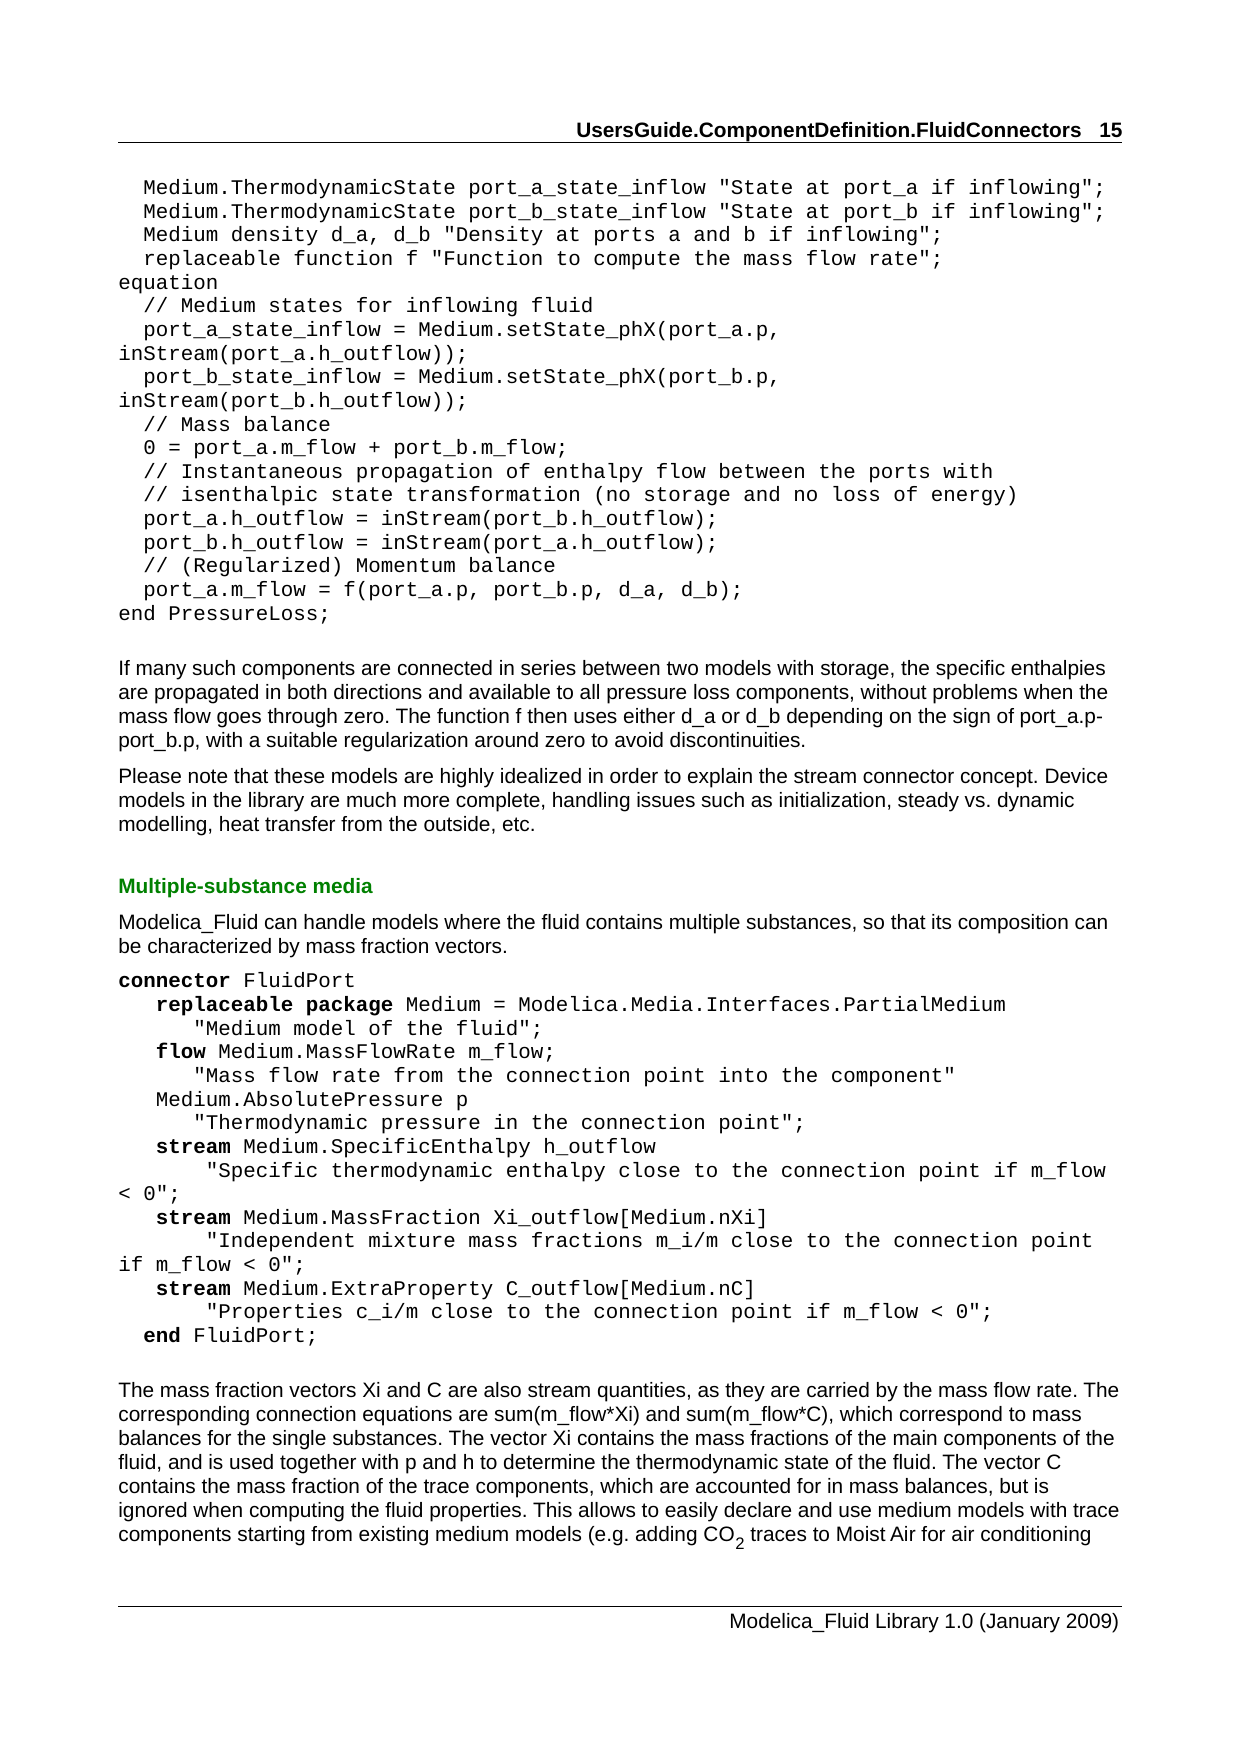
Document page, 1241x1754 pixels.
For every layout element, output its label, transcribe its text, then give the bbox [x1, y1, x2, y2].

text connector FluidPort [118, 970, 1122, 994]
text Modelica_Fluid can handle models where the fluid contains multiple substances, so that its composition can be characterized by mass fraction vectors. [118, 910, 1122, 958]
text // Mass balance [118, 413, 1122, 437]
text equation [118, 272, 1122, 295]
text Medium.ThermodynamicState port_b_state_inflow "State at port_b if inflowing"; [118, 201, 1122, 224]
text stream Medium.ExtraProperty C_outflow[Medium.nC] [118, 1278, 1122, 1301]
text Medium density d_a, d_b "Density at ports a and b if inflowing"; [118, 224, 1122, 248]
text port_a.h_outflow = inStream(port_b.h_outflow); [118, 508, 1122, 532]
text If many such components are connected in series between two models with storage, the specific enthalpies are propagated in both directions and available to all pressure loss components, without problems when the mass flow goes through zero. The function f then uses either d_a or d_b depending on the sign of port_a.p-port_b.p, with a suitable regularization around zero to avoid discontinuities. [118, 656, 1122, 752]
text port_a.m_flow = f(port_a.p, port_b.p, d_a, d_b); [118, 579, 1122, 603]
text "Thermodynamic pressure in the connection point"; [118, 1112, 1122, 1136]
text port_b.h_outflow = inStream(port_a.h_outflow); [118, 532, 1122, 555]
text "Medium model of the fluid"; [118, 1018, 1122, 1041]
text end FluidPort; [118, 1325, 1122, 1349]
text port_a_state_inflow = Medium.setState_phX(port_a.p, inStream(port_a.h_outflow)); [118, 319, 1122, 366]
text stream Medium.SpecificEnthalpy h_outflow [118, 1136, 1122, 1159]
text // Medium states for inflowing fluid [118, 295, 1122, 319]
text // Instantaneous propagation of enthalpy flow between the ports with [118, 461, 1122, 484]
text The mass fraction vectors Xi and C are also stream quantities, as they are carried by the mass flow rate. The corresponding connection equations are sum(m_flow*Xi) and sum(m_flow*C), which correspond to mass balances for the single substances. The vector Xi contains the mass fractions of the main components of the fluid, and is used together with p and h to determine the thermodynamic state of the fluid. The vector C contains the mass fraction of the trace components, which are accounted for in mass balances, but is ignored when computing the fluid properties. This allows to easily declare and use medium models with trace components starting from existing medium models (e.g. adding CO2 traces to Moist Air for air conditioning [118, 1378, 1122, 1553]
text Medium.AbsolutePressure p [118, 1089, 1122, 1112]
text // isenthalpic state transformation (no storage and no loss of energy) [118, 484, 1122, 508]
text "Properties c_i/m close to the connection point if m_flow < 0"; [118, 1301, 1122, 1325]
text Please note that these models are highly idealized in order to explain the stream connector concept. Device models in the library are much more complete, handling issues such as initialization, steady vs. dynamic modelling, heat transfer from the outside, etc. [118, 764, 1122, 836]
text // (Regularized) Momentum balance [118, 555, 1122, 579]
text end PressureLoss; [118, 603, 1122, 626]
text replaceable function f "Function to compute the mass flow rate"; [118, 248, 1122, 272]
text port_b_state_inflow = Medium.setState_phX(port_b.p, inStream(port_b.h_outflow)); [118, 366, 1122, 413]
text replaceable package Medium = Modelica.Media.Interfaces.PartialMedium [118, 994, 1122, 1018]
text stream Medium.MassFraction Xi_outflow[Medium.nXi] [118, 1207, 1122, 1231]
text "Mass flow rate from the connection point into the component" [118, 1065, 1122, 1089]
text Medium.ThermodynamicState port_a_state_inflow "State at port_a if inflowing"; [118, 177, 1122, 201]
text "Independent mixture mass fractions m_i/m close to the connection point if m_flow < 0"; [118, 1231, 1122, 1278]
text 0 = port_a.m_flow + port_b.m_flow; [118, 437, 1122, 461]
text flow Medium.MassFlowRate m_flow; [118, 1041, 1122, 1065]
subtitle Multiple-substance media [118, 873, 1122, 897]
text "Specific thermodynamic enthalpy close to the connection point if m_flow < 0"; [118, 1159, 1122, 1207]
